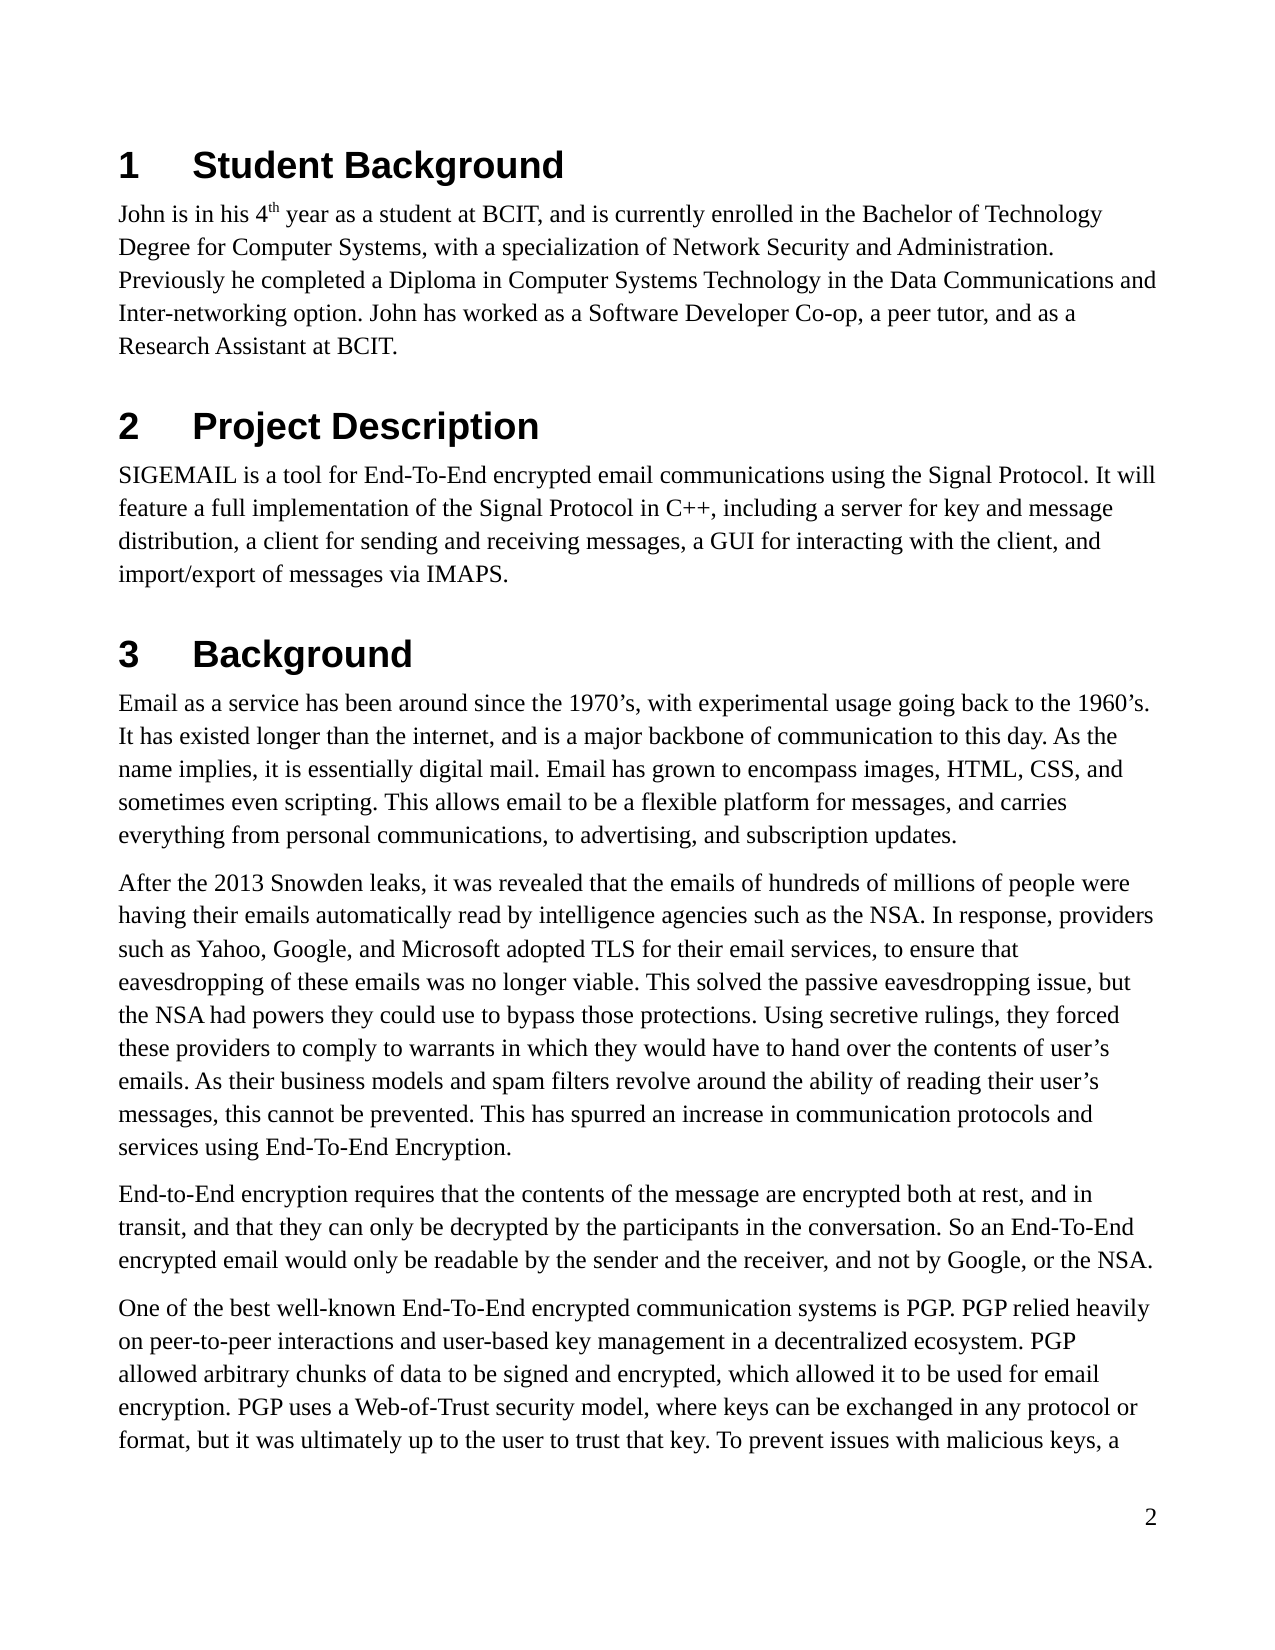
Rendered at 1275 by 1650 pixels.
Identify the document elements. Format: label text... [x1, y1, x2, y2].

text End-to-End encryption requires that the contents of the message are encrypted both at rest, and in transit, and that they can only be decrypted by the participants in the conversation. So an End-To-End encrypted email would only be readable by the sender and the receiver, and not by Google, or the NSA. [118, 1179, 1157, 1274]
subtitle Background [118, 632, 1157, 675]
text After the 2013 Snowden leaks, it was revealed that the emails of hundreds of millions of people were having their emails automatically read by intelligence agencies such as the NSA. In response, providers such as Yahoo, Google, and Microsoft adopted TLS for their email services, to ensure that eavesdropping of these emails was no longer viable. This solved the passive eavesdropping issue, but the NSA had powers they could use to bypass those protections. Using secretive rulings, they forced these providers to comply to warrants in which they would have to hand over the contents of user’s emails. As their business models and spam filters revolve around the ability of reading their user’s messages, this cannot be prevented. This has spurred an increase in communication protocols and services using End-To-End Encryption. [118, 868, 1157, 1161]
text Email as a service has been around since the 1970’s, with experimental usage going back to the 1960’s. It has existed longer than the internet, and is a major backbone of communication to this day. As the name implies, it is essentially digital mail. Email has grown to encompass images, HTML, CSS, and sometimes even scripting. This allows email to be a flexible platform for messages, and carries everything from personal communications, to advertising, and subscription updates. [118, 688, 1157, 849]
subtitle Project Description [118, 404, 1157, 448]
subtitle Student Background [118, 143, 1157, 187]
text SIGEMAIL is a tool for End-To-End encrypted email communications using the Signal Protocol. It will feature a full implementation of the Signal Protocol in C++, including a server for key and message distribution, a client for sending and receiving messages, a GUI for interacting with the client, and import/export of messages via IMAPS. [118, 460, 1157, 588]
text One of the best well-known End-To-End encrypted communication systems is PGP. PGP relied heavily on peer-to-peer interactions and user-based key management in a decentralized ecosystem. PGP allowed arbitrary chunks of data to be signed and encrypted, which allowed it to be used for email encryption. PGP uses a Web-of-Trust security model, where keys can be exchanged in any protocol or format, but it was ultimately up to the user to trust that key. To prevent issues with malicious keys, a [118, 1293, 1157, 1454]
text John is in his 4th year as a student at BCIT, and is currently enrolled in the Bachelor of Technology Degree for Computer Systems, with a specialization of Network Security and Administration. Previously he completed a Diploma in Computer Systems Technology in the Data Communications and Inter-networking option. John has worked as a Software Developer Co-op, a peer tutor, and as a Research Assistant at BCIT. [118, 199, 1157, 360]
